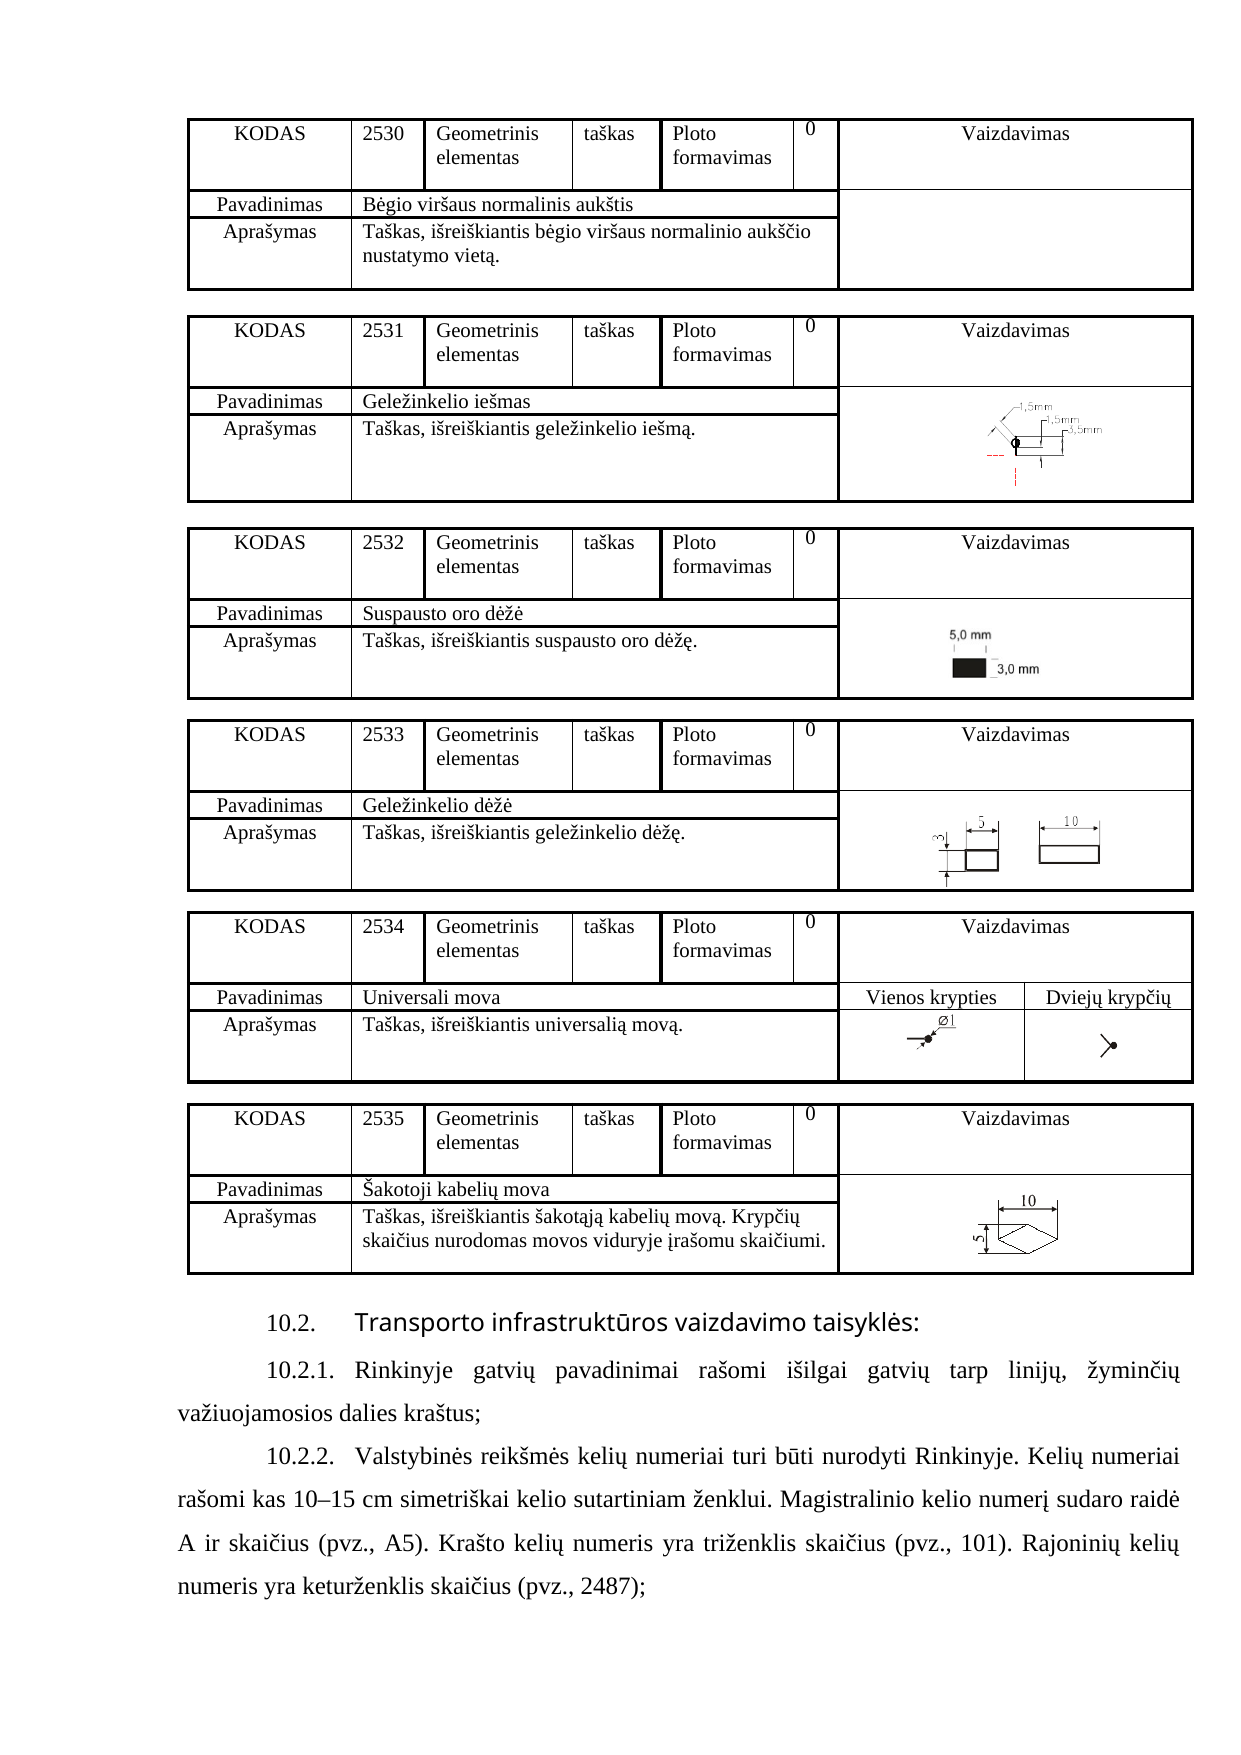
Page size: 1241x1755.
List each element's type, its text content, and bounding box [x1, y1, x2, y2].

table_header Geometrinis elementas [426, 1106, 572, 1173]
table_header Vaizdavimas [840, 1106, 1191, 1173]
text 10.2. Transporto infrastruktūros vaizdavimo taisyklės: [177, 1304, 1181, 1338]
table_header taškas [573, 914, 659, 982]
table_cell Aprašymas [190, 1012, 351, 1080]
table_header Vaizdavimas [840, 121, 1191, 189]
text 10.2.2. Valstybinės reikšmės kelių numeriai turi būti nurodyti Rinkinyje. Kelių numeriai rašomi kas 10–15 cm simetriškai kelio sutartiniam ženklui. Magistralinio kelio numerį sudaro raidė A ir skaičius (pvz., A5). Krašto kelių numeris yra triženklis skaičius (pvz., 101). Rajoninių kelių numeris yra keturženklis skaičius (pvz., 2487); [177, 1441, 1181, 1599]
table_header Geometrinis elementas [426, 318, 572, 386]
table_cell Geležinkelio iešmas [352, 389, 837, 413]
table_cell Pavadinimas [190, 1177, 351, 1201]
table_cell Vienos krypties [840, 983, 1024, 1009]
table_cell [948, 852, 964, 870]
table_header taškas [573, 121, 659, 189]
table_cell Taškas, išreiškiantis geležinkelio dėžę. [352, 820, 837, 888]
table_cell [967, 852, 996, 869]
table_header  [794, 318, 837, 386]
table_header  [794, 914, 837, 982]
table_cell [840, 190, 1191, 288]
table_header Ploto formavimas [663, 121, 793, 189]
table_cell Taškas, išreiškiantis universalią movą. [352, 1012, 837, 1080]
table_header 2532 [352, 530, 423, 598]
table_cell Taškas, išreiškiantis bėgio viršaus normalinio aukščio nustatymo vietą. [352, 219, 837, 288]
table_cell Aprašymas [190, 820, 351, 888]
table_header KODAS [190, 121, 351, 189]
table_cell Pavadinimas [190, 793, 351, 817]
table_header Geometrinis elementas [426, 722, 572, 790]
table_cell [967, 832, 997, 848]
table_cell Taškas, išreiškiantis šakotąją kabelių movą. Krypčių skaičius nurodomas movos viduryje įrašomu skaičiumi. [352, 1204, 837, 1272]
table_cell Geležinkelio dėžė [352, 793, 837, 817]
table_header Geometrinis elementas [426, 530, 572, 598]
table_header Ploto formavimas [663, 1106, 793, 1173]
table_header taškas [573, 722, 659, 790]
table_header Ploto formavimas [663, 530, 793, 598]
table_cell [840, 1010, 1024, 1080]
table_header 2531 [352, 318, 423, 386]
table_header  [794, 530, 837, 598]
table_cell Aprašymas [190, 416, 351, 500]
table_cell Pavadinimas [190, 192, 351, 216]
table_cell [840, 791, 1191, 888]
text 10.2.1. Rinkinyje gatvių pavadinimai rašomi išilgai gatvių tarp linijų, žyminčių važiuojamosios dalies kraštus; [177, 1355, 1181, 1427]
table_header Ploto formavimas [663, 318, 793, 386]
table_header 2535 [352, 1106, 423, 1173]
table_cell Dviejų krypčių [1025, 983, 1191, 1009]
table_cell Taškas, išreiškiantis suspausto oro dėžę. [352, 628, 837, 697]
table_cell [840, 387, 1191, 500]
table_header taškas [573, 1106, 659, 1173]
table_header KODAS [190, 318, 351, 386]
table_header KODAS [190, 1106, 351, 1173]
table_header Vaizdavimas [840, 914, 1191, 982]
table_header 2534 [352, 914, 423, 982]
table_header Vaizdavimas [840, 722, 1191, 790]
table_cell Pavadinimas [190, 985, 351, 1009]
table_header KODAS [190, 914, 351, 982]
table_cell Šakotoji kabelių mova [352, 1177, 837, 1201]
table_header 2533 [352, 722, 423, 790]
table_header Vaizdavimas [840, 530, 1191, 598]
table_cell Bėgio viršaus normalinis aukštis [352, 192, 837, 216]
table_cell [1025, 1010, 1191, 1080]
table_header Geometrinis elementas [426, 121, 572, 189]
table_cell Taškas, išreiškiantis geležinkelio iešmą. [352, 416, 837, 500]
table_cell [840, 1175, 1191, 1272]
table_header  [794, 1106, 837, 1173]
table_header 2530 [352, 121, 423, 189]
table_cell Aprašymas [190, 219, 351, 288]
table_header Ploto formavimas [663, 914, 793, 982]
table_cell Pavadinimas [190, 389, 351, 413]
table_header  [794, 722, 837, 790]
table_cell Universali mova [352, 985, 837, 1009]
table_header Vaizdavimas [840, 318, 1191, 386]
table_header Ploto formavimas [663, 722, 793, 790]
table_header  [794, 121, 837, 189]
table_header taškas [573, 530, 659, 598]
table_header taškas [573, 318, 659, 386]
table_header KODAS [190, 722, 351, 790]
table_header Geometrinis elementas [426, 914, 572, 982]
table_cell Aprašymas [190, 628, 351, 697]
table_cell Pavadinimas [190, 601, 351, 625]
table_cell [840, 599, 1191, 697]
table_cell Aprašymas [190, 1204, 351, 1272]
table_header KODAS [190, 530, 351, 598]
table_cell Suspausto oro dėžė [352, 601, 837, 625]
